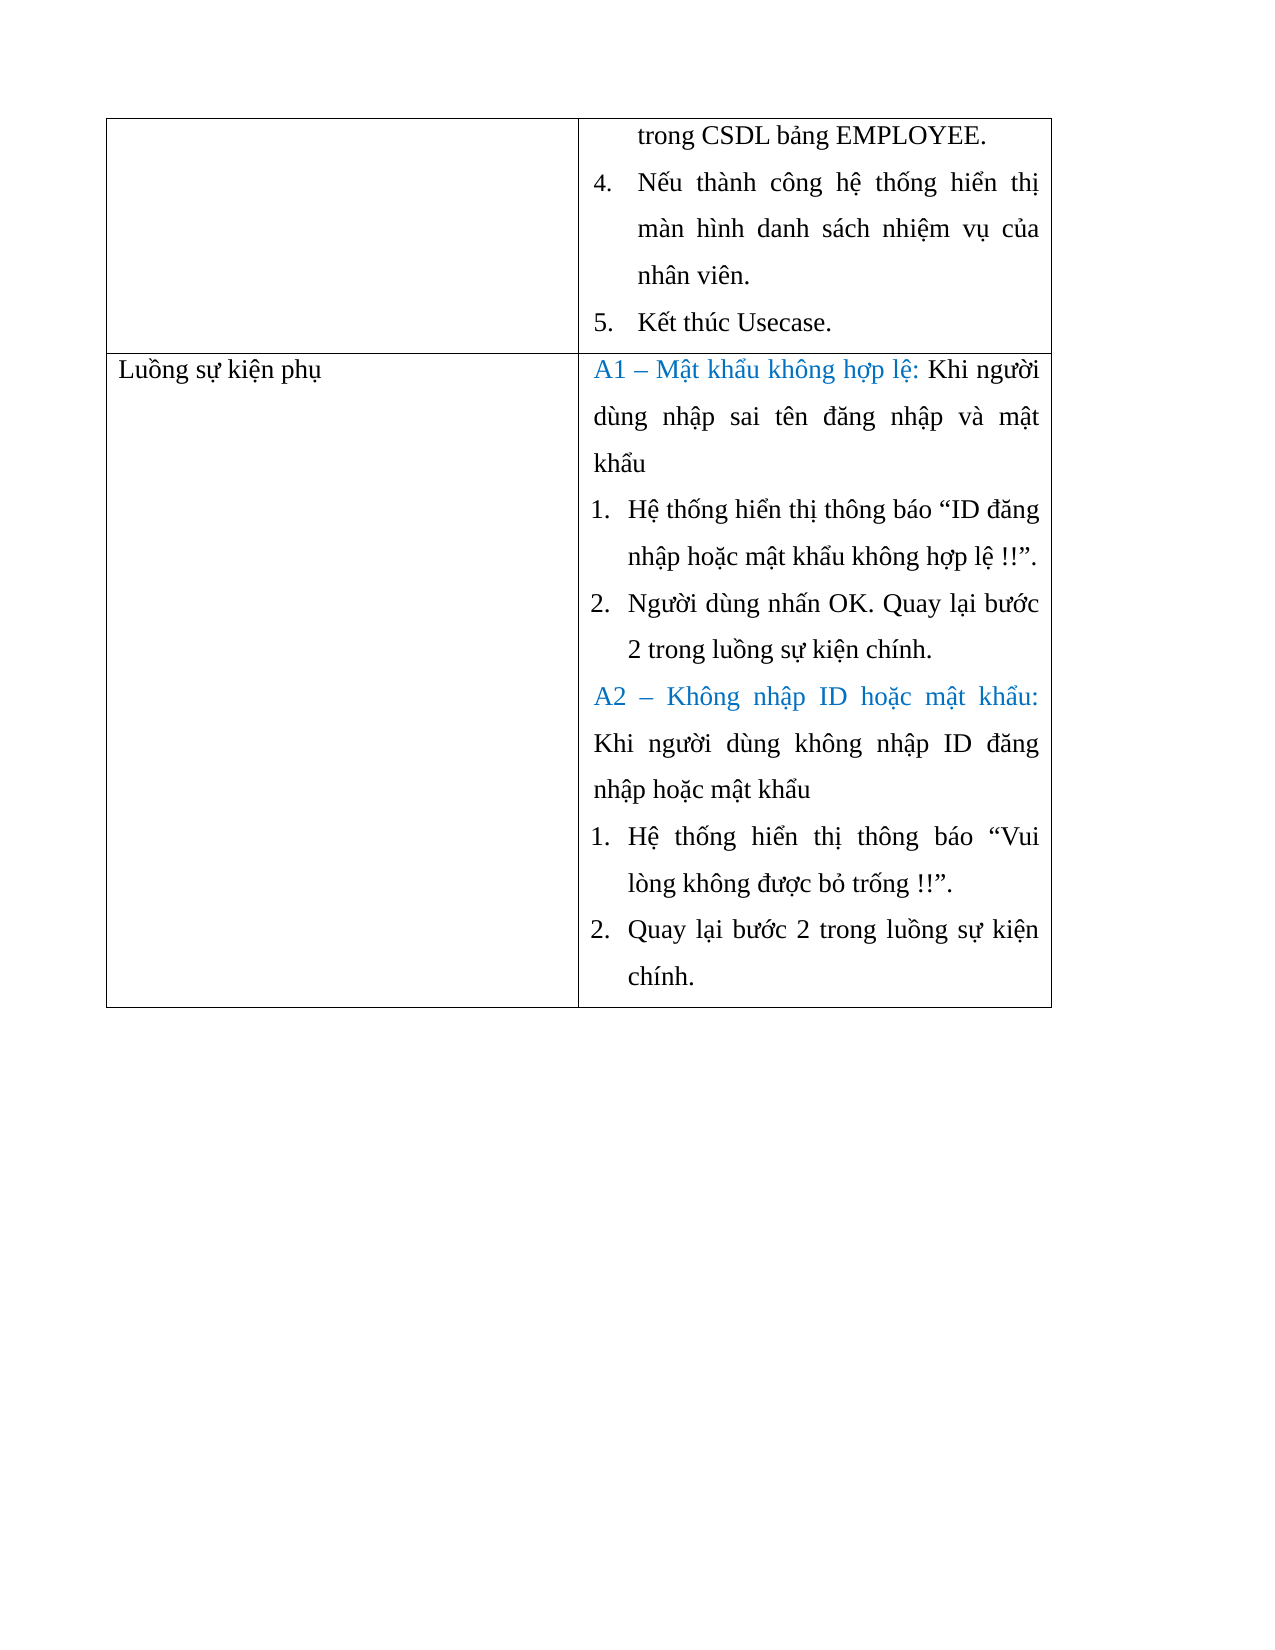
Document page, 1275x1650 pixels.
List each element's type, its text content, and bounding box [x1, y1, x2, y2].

table_cell Luồng sự kiện phụ [107, 354, 578, 1007]
table_cell A1 – Mật khẩu không hợp lệ: Khi người dùng nhập sai tên đăng nhập và mật khẩu Hệ thống hiển thị thông báo “ID đăng nhập hoặc mật khẩu không hợp lệ !!”. Người dùng nhấn OK. Quay lại bước 2 trong luồng sự kiện chính. A2 – Không nhập ID hoặc mật khẩu: Khi người dùng không nhập ID đăng nhập hoặc mật khẩu Hệ thống hiển thị thông báo “Vui lòng không được bỏ trống !!”. Quay lại bước 2 trong luồng sự kiện chính. [579, 354, 1051, 1007]
table_cell [107, 119, 578, 352]
table_cell trong CSDL bảng EMPLOYEE. Nếu thành công hệ thống hiển thị màn hình danh sách nhiệm vụ của nhân viên. Kết thúc Usecase. [579, 119, 1051, 352]
